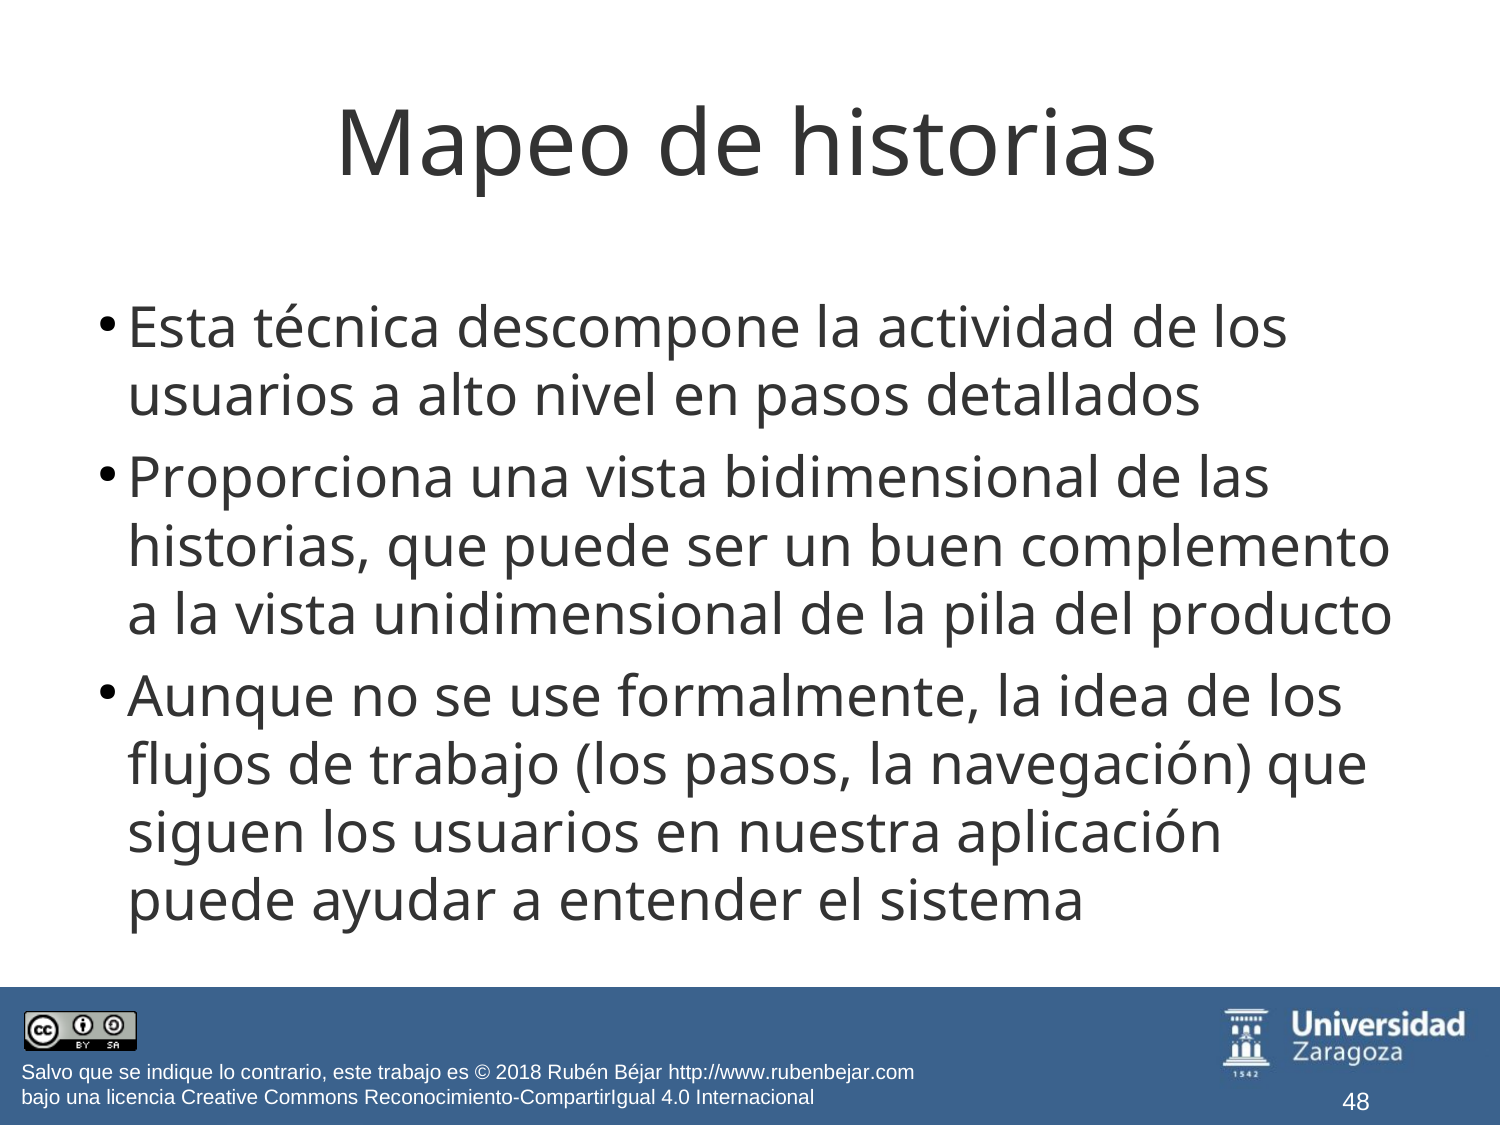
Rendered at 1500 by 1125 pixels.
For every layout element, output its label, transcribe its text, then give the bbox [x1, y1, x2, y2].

title Mapeo de historias [74, 21, 1420, 257]
list Esta técnica descompone la actividad de los usuarios a alto nivel en pasos detallados Proporciona una vista bidimensional de las historias, que puede ser un buen complemento a la vista unidimensional de la pila del producto Aunque no se use formalmente, la idea de los flujos de trabajo (los pasos, la navegación) que siguen los usuarios en nuestra aplicación puede ayudar a entender el sistema [82, 283, 1418, 957]
picture [0, 987, 1500, 1125]
